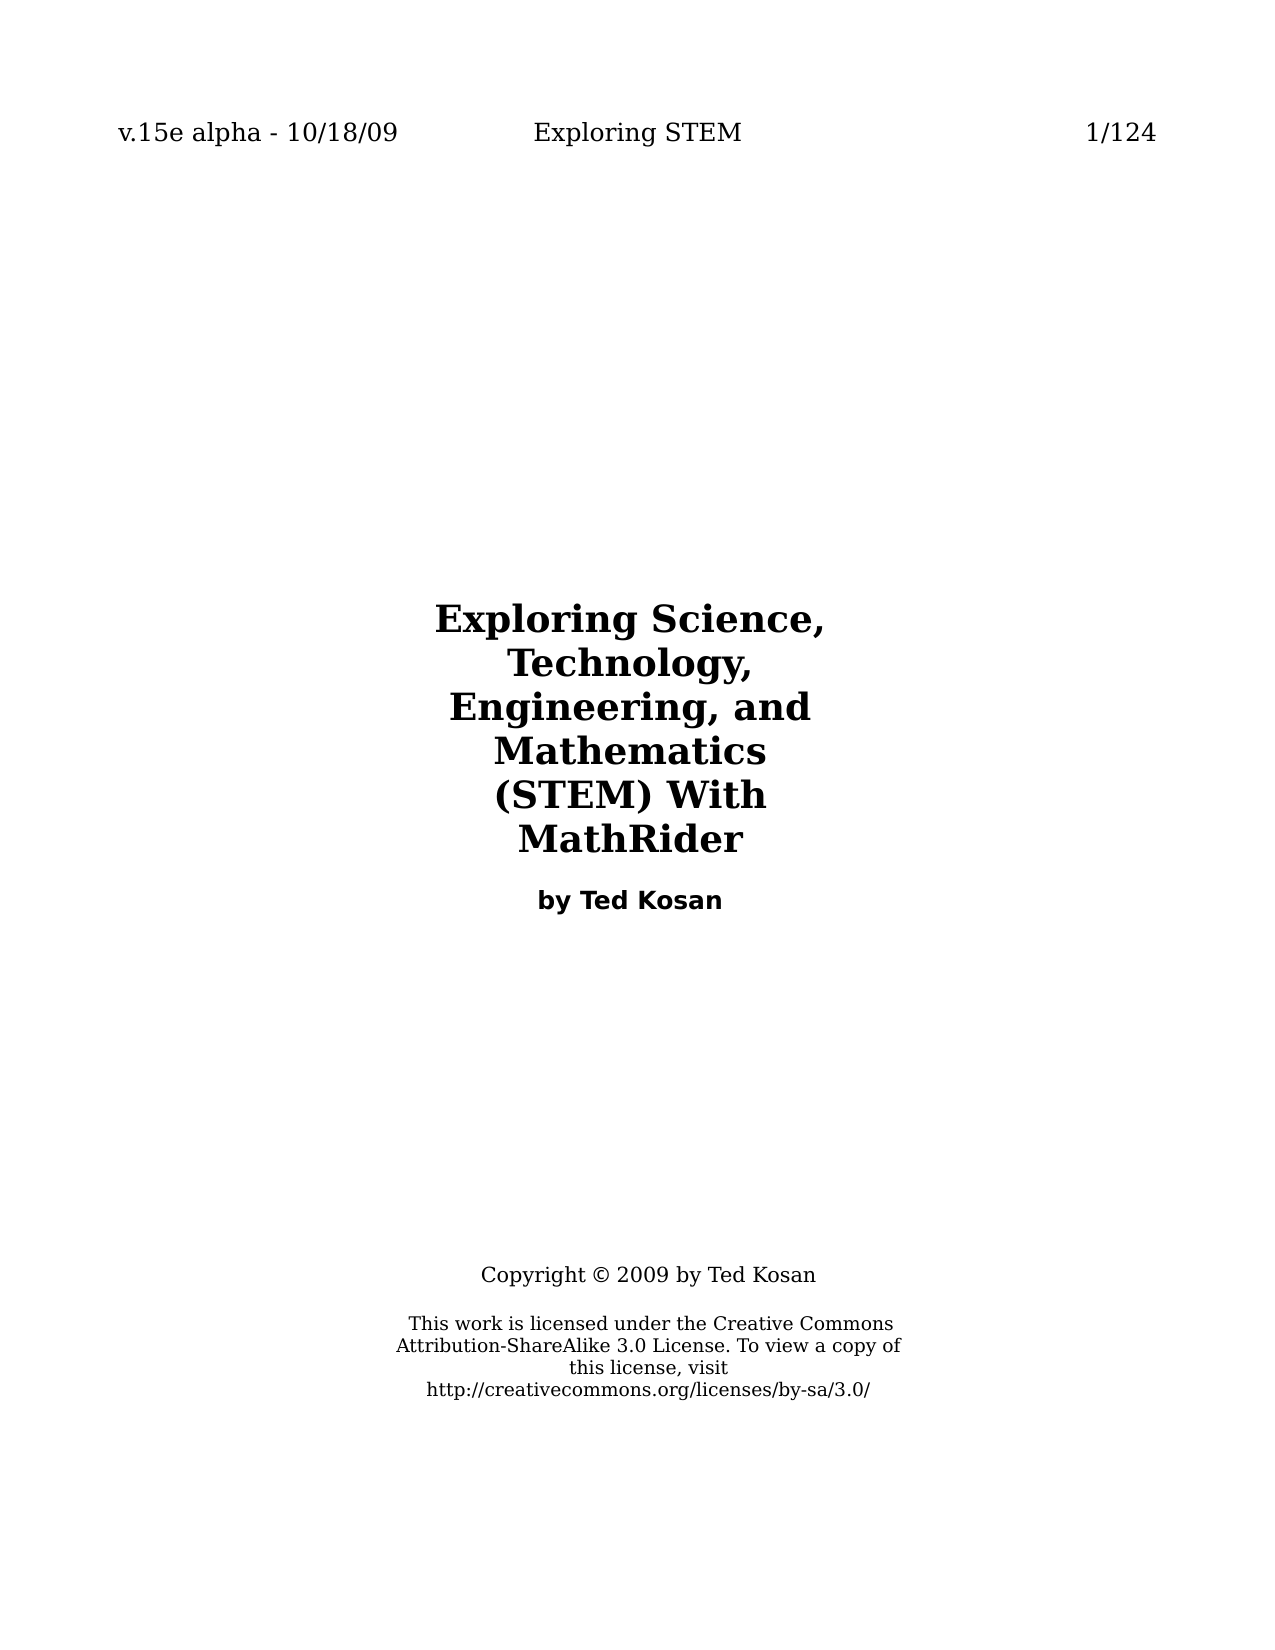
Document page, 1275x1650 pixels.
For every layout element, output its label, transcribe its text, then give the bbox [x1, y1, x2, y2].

text Exploring Science, Technology, Engineering, and Mathematics (STEM) With MathRider [427, 597, 832, 862]
text This work is licensed under the Creative Commons Attribution-ShareAlike 3.0 License. To view a copy of this license, visit http://creativecommons.org/licenses/by-sa/3.0/ [382, 1313, 915, 1401]
text by Ted Kosan [427, 887, 832, 916]
text Copyright © 2009 by Ted Kosan [382, 1260, 915, 1289]
